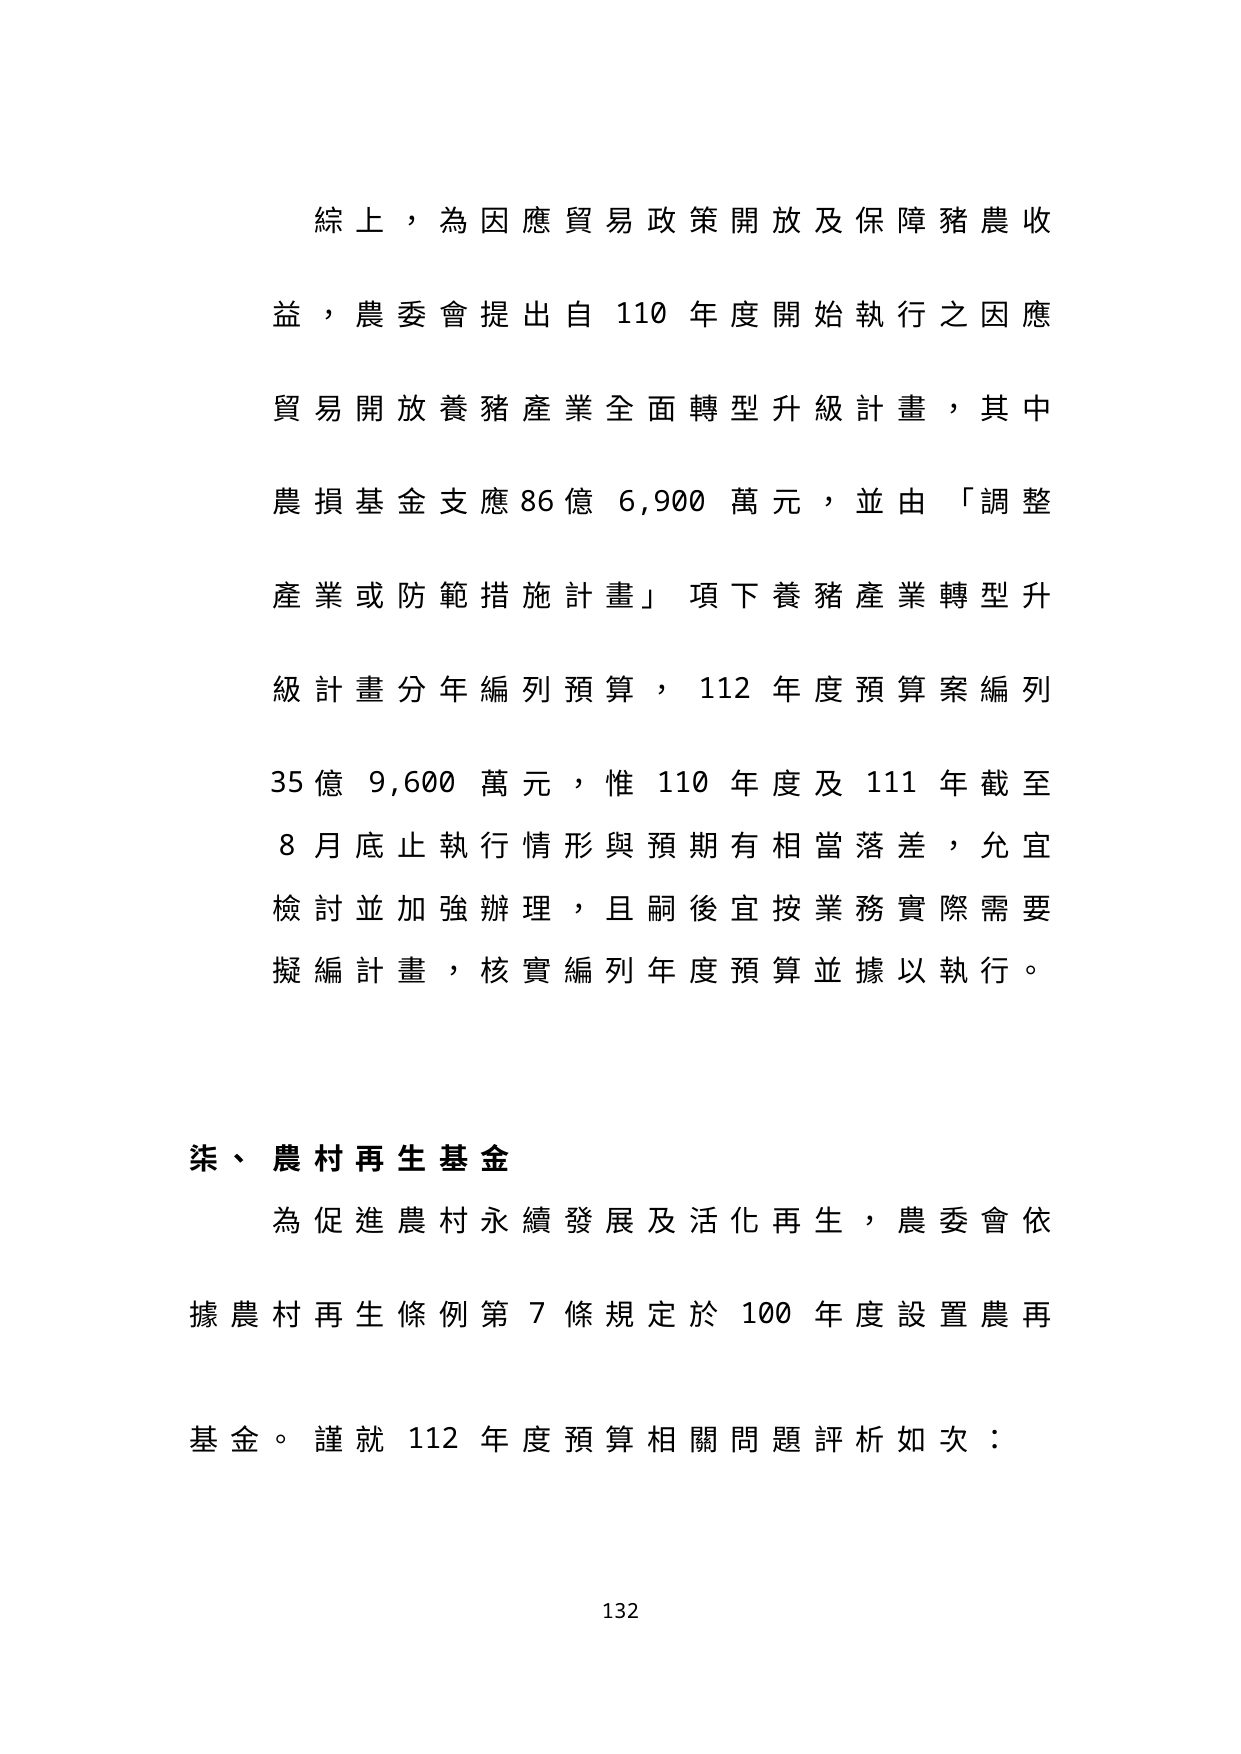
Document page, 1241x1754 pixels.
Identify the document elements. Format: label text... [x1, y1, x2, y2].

text 柒、農村再生基金 [183, 1115, 1058, 1177]
text 為促進農村永續發展及活化再生，農委會依據農村再生條例第7條規定於100年度設置農再基金。謹就112年度預算相關問題評析如次： [183, 1177, 1058, 1490]
text 綜上，為因應貿易政策開放及保障豬農收益，農委會提出自110年度開始執行之因應貿易開放養豬產業全面轉型升級計畫，其中農損基金支應86億6,900萬元，並由「調整產業或防範措施計畫」項下養豬產業轉型升級計畫分年編列預算，112年度預算案編列35億9,600萬元，惟110年度及111年截至8月底止執行情形與預期有相當落差，允宜檢討並加強辦理，且嗣後宜按業務實際需要擬編計畫，核實編列年度預算並據以執行。 [242, 177, 1058, 990]
